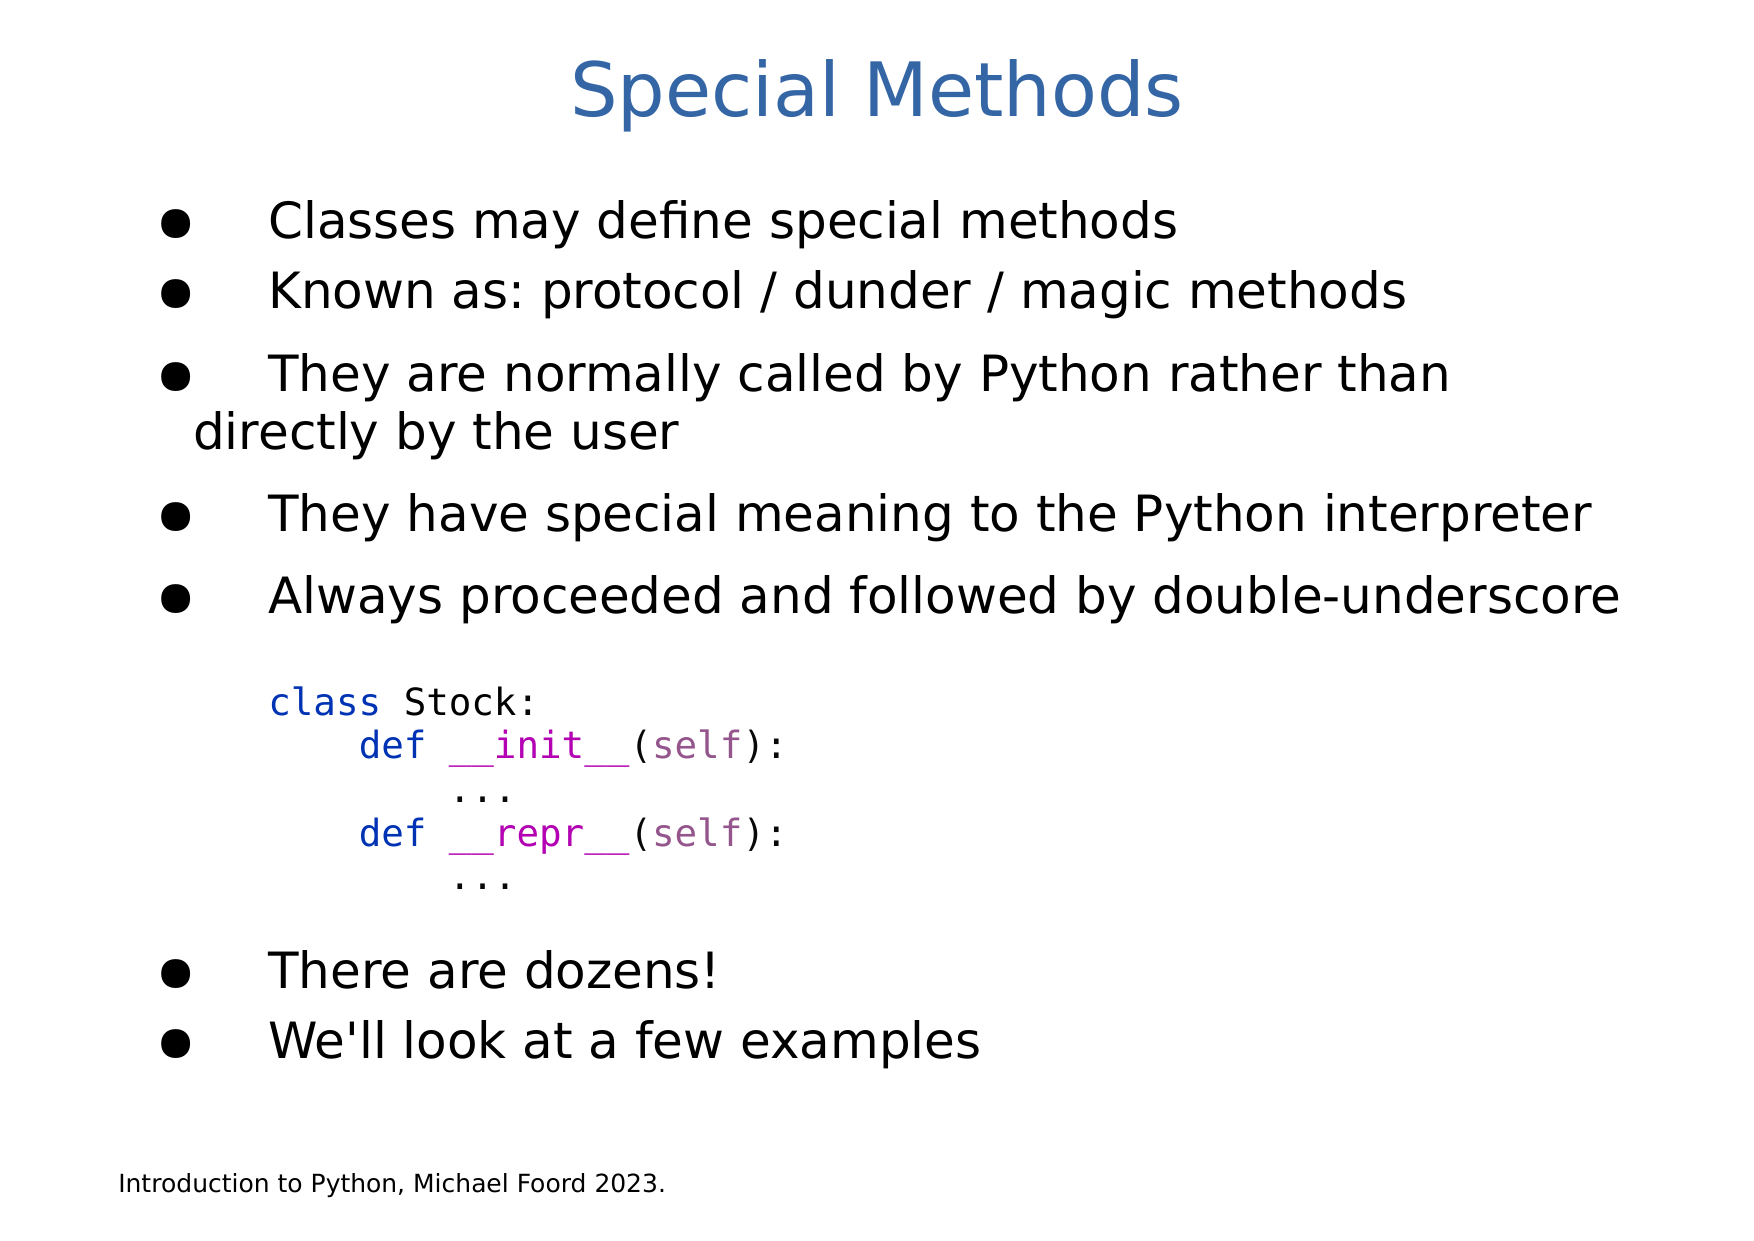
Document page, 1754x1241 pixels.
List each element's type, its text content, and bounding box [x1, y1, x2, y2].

list There are dozens! [156, 942, 1636, 1001]
list Classes may define special methods [156, 192, 1636, 251]
text class Stock: def __init__(self): ... def __repr__(self): ... [268, 680, 1636, 899]
list Always proceeded and followed by double-underscore [156, 567, 1636, 625]
list We'll look at a few examples [156, 1012, 1636, 1071]
list They have special meaning to the Python interpreter [156, 485, 1636, 543]
subtitle Special Methods [118, 47, 1636, 134]
list They are normally called by Python rather than directly by the user [156, 344, 1636, 461]
list Known as: protocol / dunder / magic methods [156, 262, 1636, 321]
